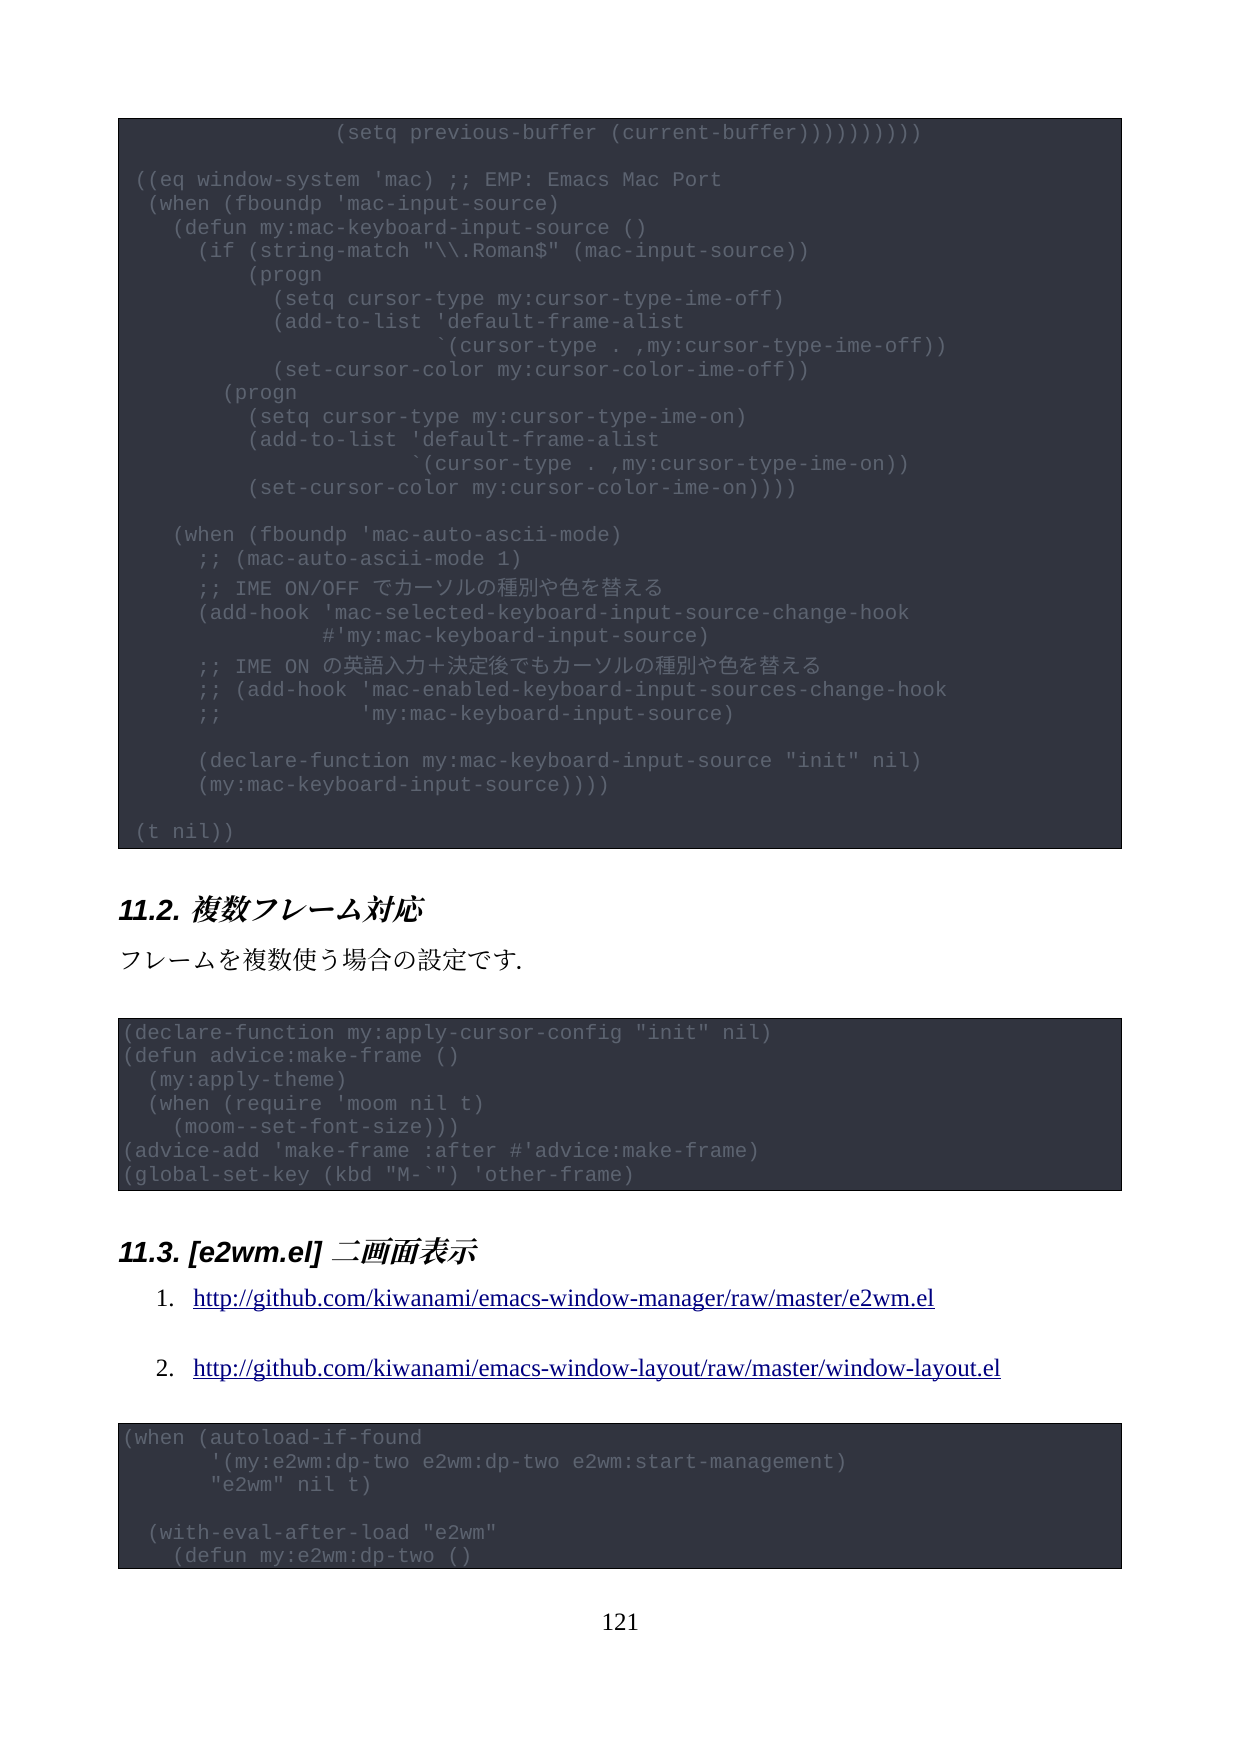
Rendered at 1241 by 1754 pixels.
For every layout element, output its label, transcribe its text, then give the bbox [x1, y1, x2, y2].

text ;; IME ON/OFF でカーソルの種別や色を替える [119, 567, 1121, 598]
text (defun my:mac-keyboard-input-source () [119, 213, 1121, 236]
text '(my:e2wm:dp-two e2wm:dp-two e2wm:start-management) [119, 1447, 1121, 1470]
text (add-to-list 'default-frame-alist [119, 426, 1121, 449]
text ;; IME ON の英語入力＋決定後でもカーソルの種別や色を替える [119, 645, 1121, 676]
text (progn [119, 260, 1121, 284]
text (setq previous-buffer (current-buffer)))))))))) [119, 119, 1121, 142]
text (my:apply-theme) [119, 1065, 1121, 1089]
text (global-set-key (kbd "M-`") 'other-frame) [119, 1160, 1121, 1190]
list http://github.com/kiwanami/emacs-window-layout/raw/master/window-layout.el [156, 1353, 1122, 1411]
text (advice-add 'make-frame :after #'advice:make-frame) [119, 1136, 1121, 1160]
text (if (string-match "\\.Roman$" (mac-input-source)) [119, 236, 1121, 260]
text (setq cursor-type my:cursor-type-ime-on) [119, 402, 1121, 426]
text (moom--set-font-size))) [119, 1112, 1121, 1136]
text ;; (mac-auto-ascii-mode 1) [119, 544, 1121, 567]
text `(cursor-type . ,my:cursor-type-ime-off)) [119, 331, 1121, 354]
text (add-hook 'mac-selected-keyboard-input-source-change-hook [119, 598, 1121, 621]
text (setq cursor-type my:cursor-type-ime-off) [119, 284, 1121, 307]
text #'my:mac-keyboard-input-source) [119, 621, 1121, 645]
subtitle 複数フレーム対応 [118, 886, 1122, 928]
list http://github.com/kiwanami/emacs-window-manager/raw/master/e2wm.el [156, 1283, 1122, 1341]
text (declare-function my:mac-keyboard-input-source "init" nil) [119, 746, 1121, 770]
subtitle [e2wm.el] 二画面表示 [118, 1229, 1122, 1271]
text (defun advice:make-frame () [119, 1042, 1121, 1065]
text (set-cursor-color my:cursor-color-ime-on)))) [119, 473, 1121, 496]
text (defun my:e2wm:dp-two () [119, 1541, 1121, 1568]
text ((eq window-system 'mac) ;; EMP: Emacs Mac Port [119, 165, 1121, 189]
text (my:mac-keyboard-input-source)))) [119, 770, 1121, 794]
text `(cursor-type . ,my:cursor-type-ime-on)) [119, 449, 1121, 473]
text ;; (add-hook 'mac-enabled-keyboard-input-sources-change-hook [119, 676, 1121, 699]
text (add-to-list 'default-frame-alist [119, 307, 1121, 331]
text "e2wm" nil t) [119, 1470, 1121, 1494]
text (when (require 'moom nil t) [119, 1089, 1121, 1112]
text (when (fboundp 'mac-auto-ascii-mode) [119, 520, 1121, 544]
text (t nil)) [119, 817, 1121, 848]
text フレームを複数使う場合の設定です． [118, 941, 1122, 1005]
text (declare-function my:apply-cursor-config "init" nil) [119, 1019, 1121, 1042]
text (when (fboundp 'mac-input-source) [119, 189, 1121, 213]
text (progn [119, 378, 1121, 402]
text ;; 'my:mac-keyboard-input-source) [119, 699, 1121, 723]
text (with-eval-after-load "e2wm" [119, 1518, 1121, 1541]
text (set-cursor-color my:cursor-color-ime-off)) [119, 354, 1121, 378]
text (when (autoload-if-found [119, 1424, 1121, 1447]
